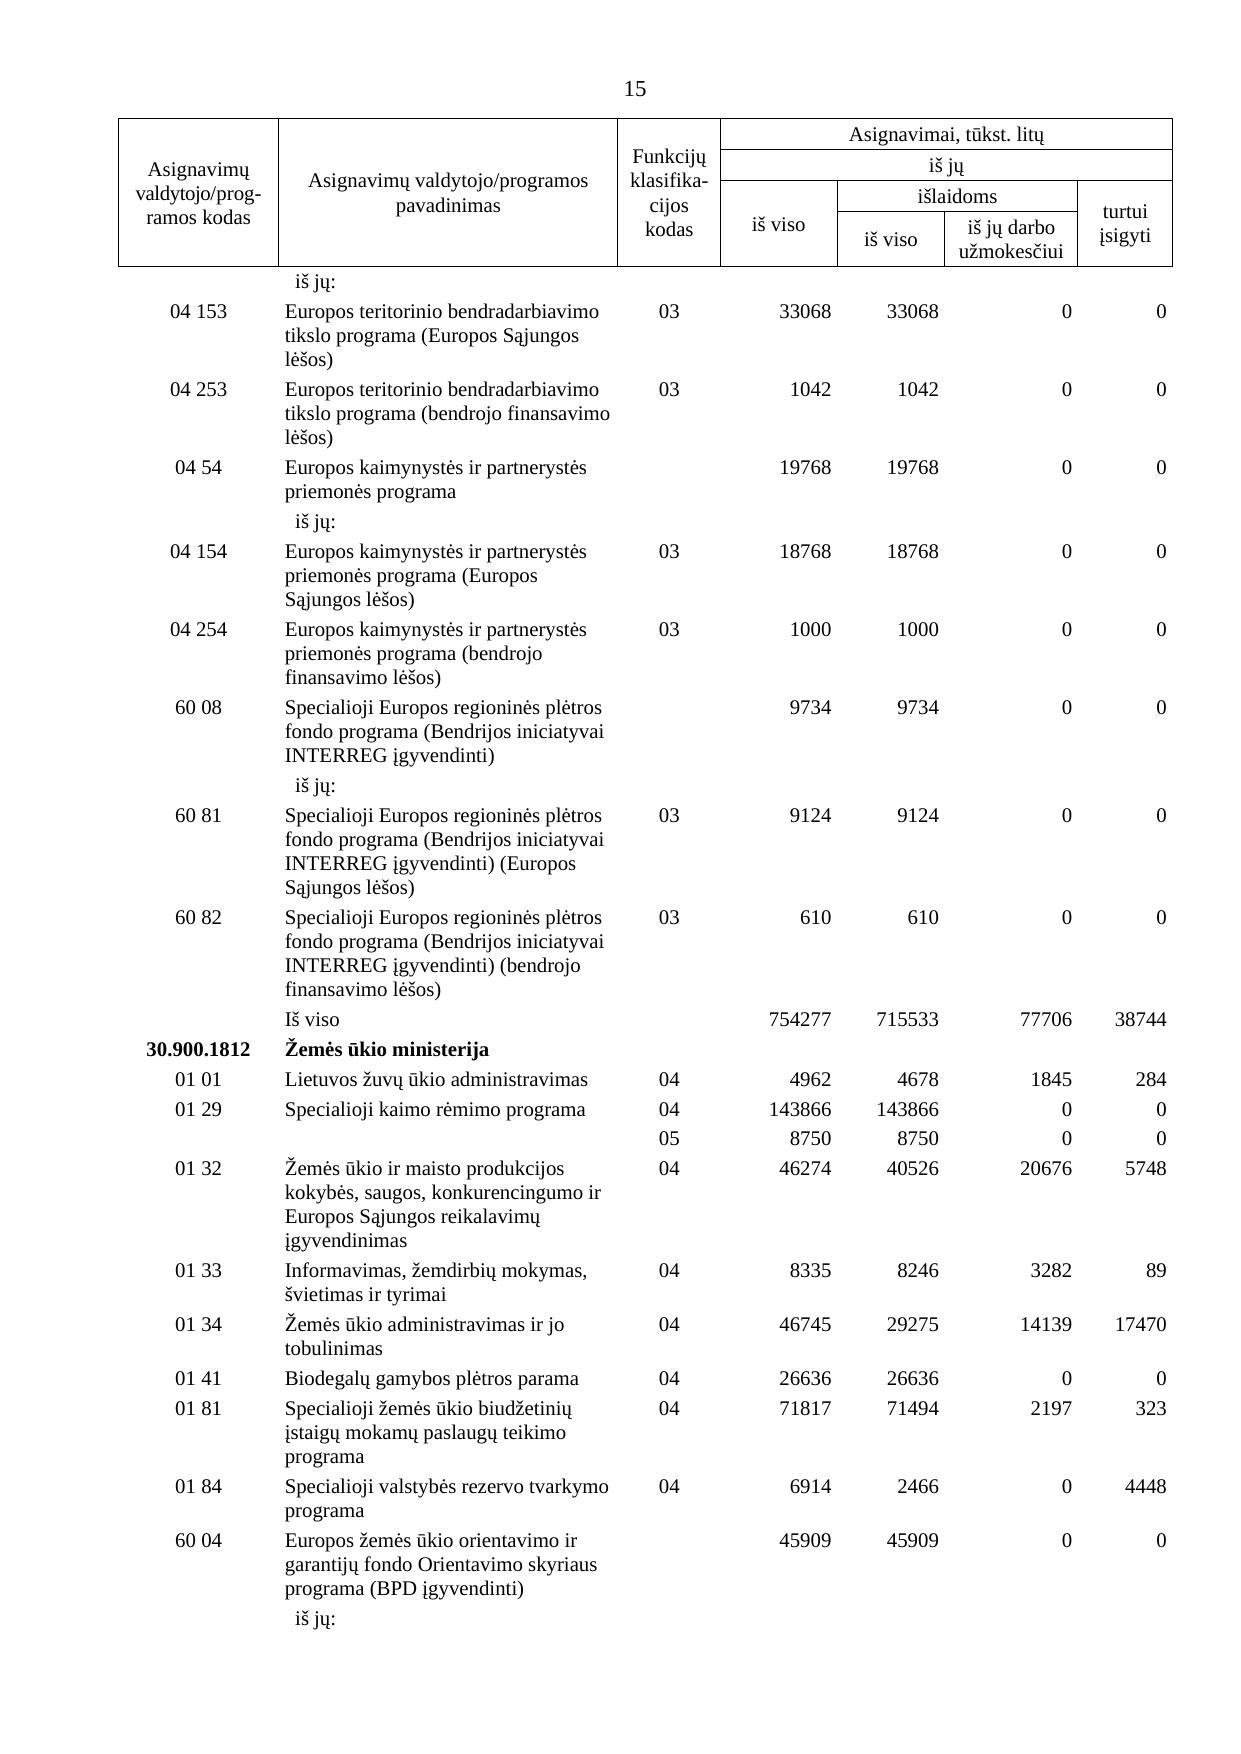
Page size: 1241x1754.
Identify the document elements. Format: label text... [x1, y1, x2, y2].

table_header Asignavimų valdytojo/prog-ramos kodas [119, 119, 278, 266]
table_cell Lietuvos žuvų ūkio administravimas [279, 1064, 618, 1093]
table_cell 0 [1078, 452, 1172, 506]
table_cell 0 [945, 1124, 1078, 1153]
table_cell 01 01 [118, 1064, 278, 1093]
table_cell 0 [945, 536, 1078, 614]
table_cell [618, 1525, 720, 1603]
table_cell Europos teritorinio bendradarbiavimo tikslo programa (Europos Sąjungos lėšos) [279, 296, 618, 374]
table_cell 03 [618, 536, 720, 614]
table_cell 01 33 [118, 1255, 278, 1309]
table_cell 04 [618, 1094, 720, 1123]
table_cell Europos kaimynystės ir partnerystės priemonės programa (Europos Sąjungos lėšos) [279, 536, 618, 614]
table_cell Specialioji kaimo rėmimo programa [279, 1094, 618, 1123]
table_cell 0 [1078, 296, 1172, 374]
table_header Asignavimų valdytojo/programos pavadinimas [279, 119, 617, 266]
table_cell 30.900.1812 [118, 1034, 278, 1064]
table_cell 143866 [720, 1094, 837, 1123]
table_cell 01 29 [118, 1094, 278, 1123]
table_cell 40526 [837, 1153, 944, 1255]
table_cell [118, 1004, 278, 1034]
table_cell 60 81 [118, 800, 278, 902]
table_cell [837, 506, 944, 536]
table_cell 0 [1078, 692, 1172, 770]
table_cell 284 [1078, 1064, 1172, 1093]
table_cell [618, 1004, 720, 1034]
table_cell 04 [618, 1153, 720, 1255]
table_cell 04 253 [118, 374, 278, 452]
table_cell 1000 [720, 614, 837, 692]
table_cell 60 82 [118, 902, 278, 1004]
table_cell 26636 [720, 1363, 837, 1393]
table_cell 0 [1078, 800, 1172, 902]
table_cell 4448 [1078, 1471, 1172, 1525]
table_cell 71494 [837, 1393, 944, 1471]
table_cell 03 [618, 902, 720, 1004]
table_cell 2466 [837, 1471, 944, 1525]
table_cell [618, 452, 720, 506]
table_cell 45909 [837, 1525, 944, 1603]
table_cell 04 [618, 1471, 720, 1525]
table_cell [720, 1034, 837, 1064]
table_cell Europos kaimynystės ir partnerystės priemonės programa (bendrojo finansavimo lėšos) [279, 614, 618, 692]
table_cell Specialioji Europos regioninės plėtros fondo programa (Bendrijos iniciatyvai INTERREG įgyvendinti) (bendrojo finansavimo lėšos) [279, 902, 618, 1004]
table_cell 46745 [720, 1309, 837, 1363]
table_cell [279, 1124, 618, 1153]
table_cell [118, 1124, 278, 1153]
table_cell iš jų [721, 150, 1172, 180]
table_cell [1078, 1034, 1172, 1064]
table_cell 0 [945, 692, 1078, 770]
table_cell 04 [618, 1255, 720, 1309]
table_cell [618, 1603, 720, 1633]
table_cell Žemės ūkio ir maisto produkcijos kokybės, saugos, konkurencingumo ir Europos Sąjungos reikalavimų įgyvendinimas [279, 1153, 618, 1255]
table_cell Europos žemės ūkio orientavimo ir garantijų fondo Orientavimo skyriaus programa (BPD įgyvendinti) [279, 1525, 618, 1603]
table_cell 33068 [837, 296, 944, 374]
table_cell [720, 1603, 837, 1633]
table_cell išlaidoms [838, 181, 1077, 211]
table_cell 3282 [945, 1255, 1078, 1309]
table_cell 01 34 [118, 1309, 278, 1363]
table_cell 0 [1078, 536, 1172, 614]
table_cell [118, 506, 278, 536]
table_cell [945, 267, 1078, 296]
table_cell [618, 1034, 720, 1064]
table_cell 0 [945, 1471, 1078, 1525]
table_cell 29275 [837, 1309, 944, 1363]
table_header Funkcijų klasifika-cijos kodas [618, 119, 720, 266]
table_cell 143866 [837, 1094, 944, 1123]
table_cell 8335 [720, 1255, 837, 1309]
table_cell [945, 770, 1078, 800]
table_cell 8750 [837, 1124, 944, 1153]
table_cell 05 [618, 1124, 720, 1153]
table_cell Europos kaimynystės ir partnerystės priemonės programa [279, 452, 618, 506]
table_cell [618, 506, 720, 536]
table_cell Europos teritorinio bendradarbiavimo tikslo programa (bendrojo finansavimo lėšos) [279, 374, 618, 452]
table_cell [837, 1603, 944, 1633]
table_cell [1078, 267, 1172, 296]
table_cell Žemės ūkio ministerija [279, 1034, 618, 1064]
table_cell 0 [1078, 614, 1172, 692]
table_cell iš jų: [279, 506, 618, 536]
table_cell 38744 [1078, 1004, 1172, 1034]
table_cell 0 [1078, 902, 1172, 1004]
table_cell 610 [837, 902, 944, 1004]
table_cell 9734 [720, 692, 837, 770]
table_cell 04 154 [118, 536, 278, 614]
table_cell 04 [618, 1393, 720, 1471]
table_cell 0 [945, 452, 1078, 506]
table_cell [720, 506, 837, 536]
table_cell 04 153 [118, 296, 278, 374]
table_cell 2197 [945, 1393, 1078, 1471]
table_cell 0 [1078, 1363, 1172, 1393]
table_cell 0 [945, 800, 1078, 902]
table_cell 0 [1078, 1124, 1172, 1153]
table_cell 04 254 [118, 614, 278, 692]
table_header Asignavimai, tūkst. litų [721, 119, 1172, 149]
table_cell 01 41 [118, 1363, 278, 1393]
table_cell Informavimas, žemdirbių mokymas, švietimas ir tyrimai [279, 1255, 618, 1309]
table_cell 60 08 [118, 692, 278, 770]
table_cell 17470 [1078, 1309, 1172, 1363]
table_cell 18768 [837, 536, 944, 614]
table_cell 0 [945, 1363, 1078, 1393]
table_cell [618, 692, 720, 770]
table_cell 45909 [720, 1525, 837, 1603]
table_cell 01 81 [118, 1393, 278, 1471]
table_cell 04 [618, 1363, 720, 1393]
table_cell 33068 [720, 296, 837, 374]
table_cell 8750 [720, 1124, 837, 1153]
table_cell 754277 [720, 1004, 837, 1034]
table_cell iš jų darbo užmokesčiui [945, 212, 1077, 266]
table_cell Specialioji žemės ūkio biudžetinių įstaigų mokamų paslaugų teikimo programa [279, 1393, 618, 1471]
table_cell Specialioji Europos regioninės plėtros fondo programa (Bendrijos iniciatyvai INTERREG įgyvendinti) [279, 692, 618, 770]
table_cell 18768 [720, 536, 837, 614]
table_cell 0 [945, 1525, 1078, 1603]
table_cell [837, 1034, 944, 1064]
table_cell 14139 [945, 1309, 1078, 1363]
table_cell 03 [618, 614, 720, 692]
table_cell 03 [618, 296, 720, 374]
table_cell 323 [1078, 1393, 1172, 1471]
table_cell iš jų: [279, 770, 618, 800]
table_cell 01 84 [118, 1471, 278, 1525]
table_cell 1042 [720, 374, 837, 452]
table_cell Biodegalų gamybos plėtros parama [279, 1363, 618, 1393]
table_cell [118, 1603, 278, 1633]
table_cell 89 [1078, 1255, 1172, 1309]
table_cell [945, 1603, 1078, 1633]
table_cell Žemės ūkio administravimas ir jo tobulinimas [279, 1309, 618, 1363]
table_cell [1078, 770, 1172, 800]
table_cell 0 [945, 614, 1078, 692]
table_cell 610 [720, 902, 837, 1004]
table_cell Specialioji valstybės rezervo tvarkymo programa [279, 1471, 618, 1525]
table_cell 0 [945, 296, 1078, 374]
table_cell [1078, 506, 1172, 536]
table_cell 6914 [720, 1471, 837, 1525]
table_cell [1078, 1603, 1172, 1633]
table_cell 0 [1078, 374, 1172, 452]
table_cell 26636 [837, 1363, 944, 1393]
table_cell iš viso [721, 181, 837, 266]
table_cell 0 [945, 1094, 1078, 1123]
table_cell 0 [1078, 1094, 1172, 1123]
table_cell [945, 506, 1078, 536]
table_cell 4678 [837, 1064, 944, 1093]
table_cell [118, 770, 278, 800]
table_cell [118, 267, 278, 296]
table_cell 1042 [837, 374, 944, 452]
table_cell 20676 [945, 1153, 1078, 1255]
table_cell 0 [945, 374, 1078, 452]
table_cell 5748 [1078, 1153, 1172, 1255]
table_cell Iš viso [279, 1004, 618, 1034]
table_cell [618, 770, 720, 800]
table_cell 04 54 [118, 452, 278, 506]
table_cell [945, 1034, 1078, 1064]
table_cell 19768 [720, 452, 837, 506]
table_cell iš jų: [279, 1603, 618, 1633]
table_cell 1000 [837, 614, 944, 692]
table_cell 60 04 [118, 1525, 278, 1603]
table_cell [720, 267, 837, 296]
table_cell 71817 [720, 1393, 837, 1471]
table_cell 0 [1078, 1525, 1172, 1603]
table_cell 01 32 [118, 1153, 278, 1255]
table_cell 4962 [720, 1064, 837, 1093]
table_cell [837, 267, 944, 296]
table_cell iš viso [838, 212, 944, 266]
table_cell 77706 [945, 1004, 1078, 1034]
table_cell 46274 [720, 1153, 837, 1255]
table_cell Specialioji Europos regioninės plėtros fondo programa (Bendrijos iniciatyvai INTERREG įgyvendinti) (Europos Sąjungos lėšos) [279, 800, 618, 902]
table_cell 1845 [945, 1064, 1078, 1093]
table_cell 715533 [837, 1004, 944, 1034]
table_cell 9124 [837, 800, 944, 902]
table_cell 9734 [837, 692, 944, 770]
table_cell 03 [618, 374, 720, 452]
table_cell 04 [618, 1309, 720, 1363]
table_cell [837, 770, 944, 800]
table_cell 19768 [837, 452, 944, 506]
table_cell turtui įsigyti [1078, 181, 1172, 266]
table_cell iš jų: [279, 267, 618, 296]
table_cell 8246 [837, 1255, 944, 1309]
table_cell [720, 770, 837, 800]
table_cell 9124 [720, 800, 837, 902]
table_cell 0 [945, 902, 1078, 1004]
table_cell 04 [618, 1064, 720, 1093]
table_cell [618, 267, 720, 296]
table_cell 03 [618, 800, 720, 902]
